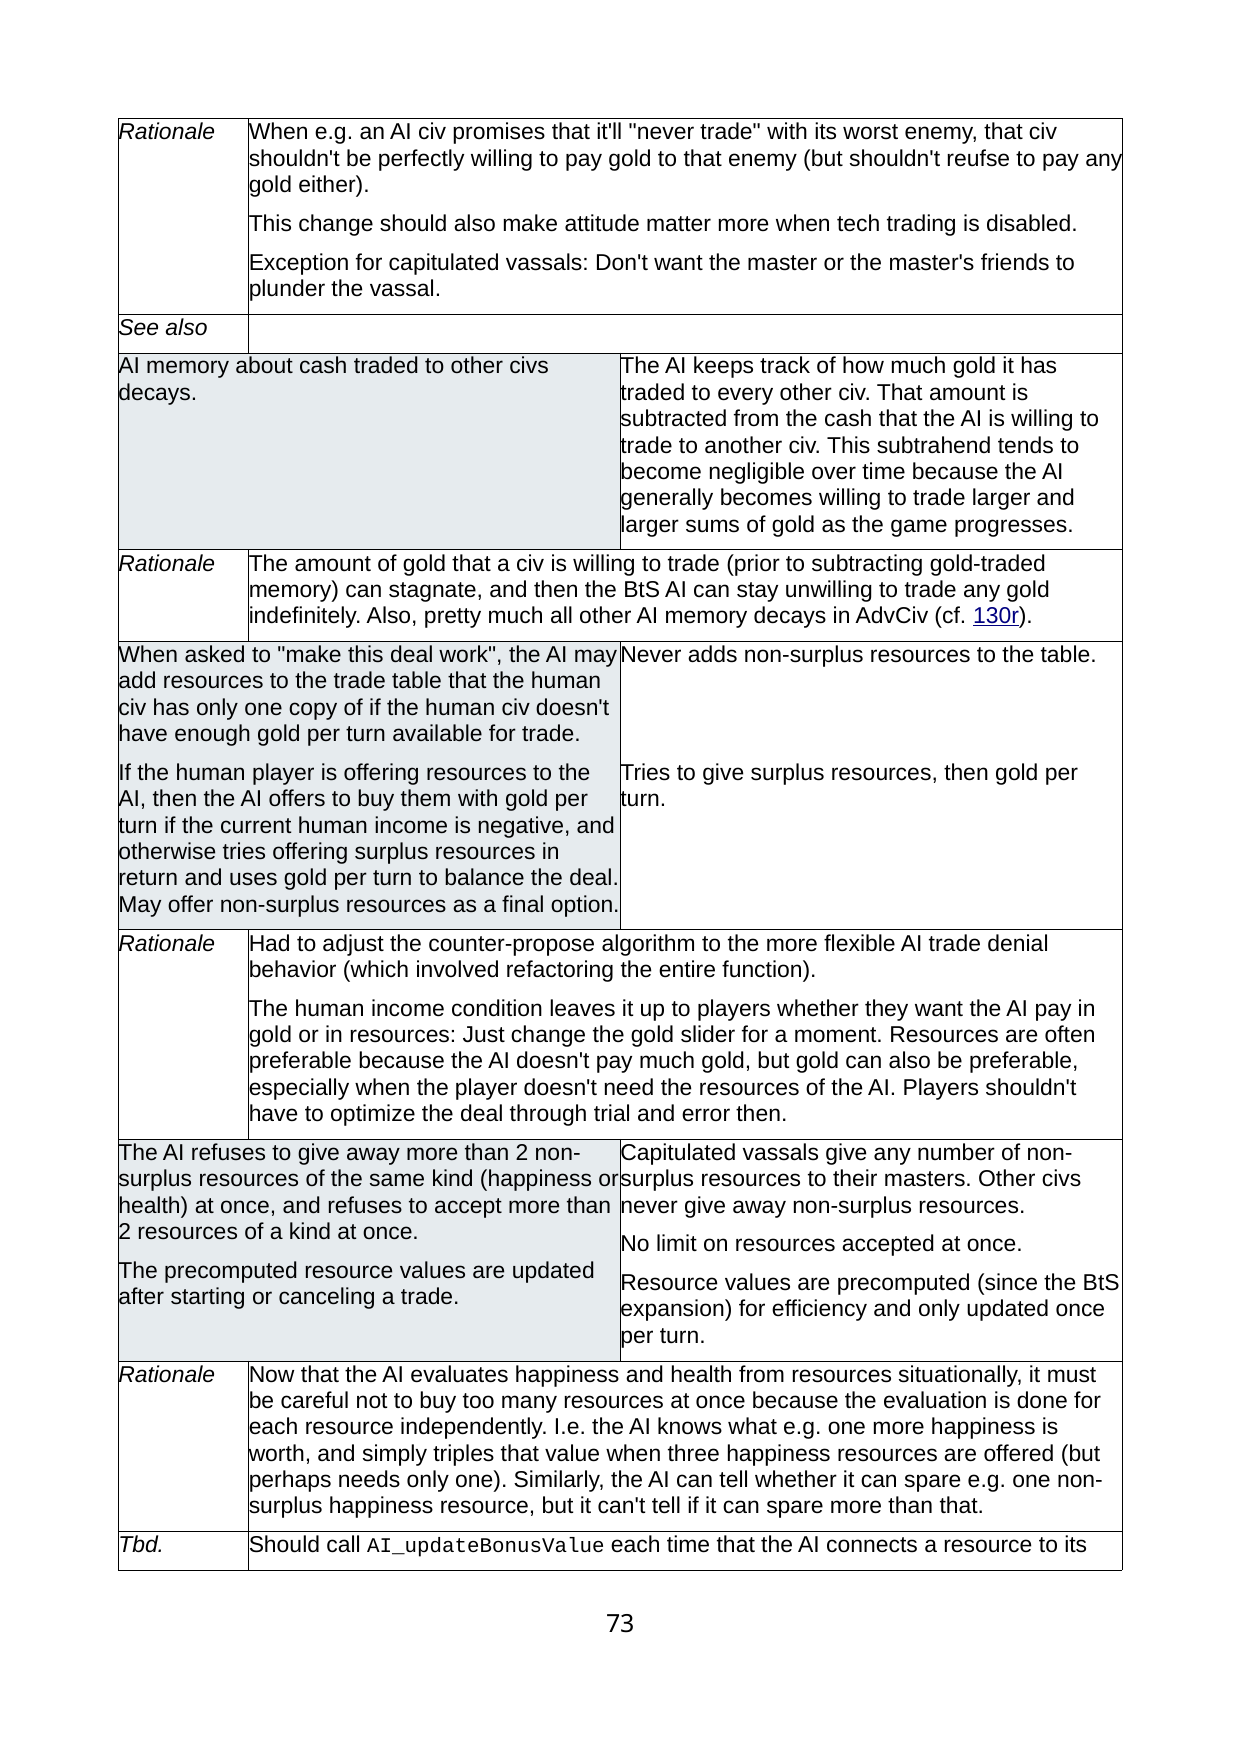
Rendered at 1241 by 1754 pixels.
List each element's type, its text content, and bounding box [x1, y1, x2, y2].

table_cell Rationale [119, 550, 248, 641]
table_cell Capitulated vassals give any number of non-surplus resources to their masters. Other civs never give away non-surplus resources. No limit on resources accepted at once. Resource values are precomputed (since the BtS expansion) for efficiency and only updated once per turn. [621, 1140, 1122, 1361]
table_cell The AI keeps track of how much gold it has traded to every other civ. That amount is subtracted from the cash that the AI is willing to trade to another civ. This subtrahend tends to become negligible over time because the AI generally becomes willing to trade larger and larger sums of gold as the game progresses. [621, 354, 1122, 549]
table_cell Never adds non-surplus resources to the table. Tries to give surplus resources, then gold per turn. [621, 642, 1122, 929]
table_cell Tbd. [119, 1532, 248, 1570]
table_cell When asked to "make this deal work", the AI may add resources to the trade table that the human civ has only one copy of if the human civ doesn't have enough gold per turn available for trade. If the human player is offering resources to the AI, then the AI offers to buy them with gold per turn if the current human income is negative, and otherwise tries offering surplus resources in return and uses gold per turn to balance the deal. May offer non-surplus resources as a final option. [119, 642, 620, 929]
table_cell Now that the AI evaluates happiness and health from resources situationally, it must be careful not to buy too many resources at once because the evaluation is done for each resource independently. I.e. the AI knows what e.g. one more happiness is worth, and simply triples that value when three happiness resources are offered (but perhaps needs only one). Similarly, the AI can tell whether it can spare e.g. one non-surplus happiness resource, but it can't tell if it can spare more than that. [249, 1362, 1122, 1531]
table_cell Rationale [119, 930, 248, 1139]
table_cell The AI refuses to give away more than 2 non-surplus resources of the same kind (happiness or health) at once, and refuses to accept more than 2 resources of a kind at once. The precomputed resource values are updated after starting or canceling a trade. [119, 1140, 620, 1361]
table_cell See also [119, 315, 248, 352]
table_cell [249, 315, 1122, 352]
table_cell When e.g. an AI civ promises that it'll "never trade" with its worst enemy, that civ shouldn't be perfectly willing to pay gold to that enemy (but shouldn't reufse to pay any gold either). This change should also make attitude matter more when tech trading is disabled. Exception for capitulated vassals: Don't want the master or the master's friends to plunder the vassal. [249, 119, 1122, 313]
table_cell The amount of gold that a civ is willing to trade (prior to subtracting gold-traded memory) can stagnate, and then the BtS AI can stay unwilling to trade any gold indefinitely. Also, pretty much all other AI memory decays in AdvCiv (cf. 130r). [249, 550, 1122, 641]
table_cell Rationale [119, 1362, 248, 1531]
table_cell Should call AI_updateBonusValue each time that the AI connects a resource to its [249, 1532, 1122, 1570]
table_cell Rationale [119, 119, 248, 313]
table_cell Had to adjust the counter-propose algorithm to the more flexible AI trade denial behavior (which involved refactoring the entire function). The human income condition leaves it up to players whether they want the AI pay in gold or in resources: Just change the gold slider for a moment. Resources are often preferable because the AI doesn't pay much gold, but gold can also be preferable, especially when the player doesn't need the resources of the AI. Players shouldn't have to optimize the deal through trial and error then. [249, 930, 1122, 1139]
table_cell AI memory about cash traded to other civs decays. [119, 354, 620, 549]
